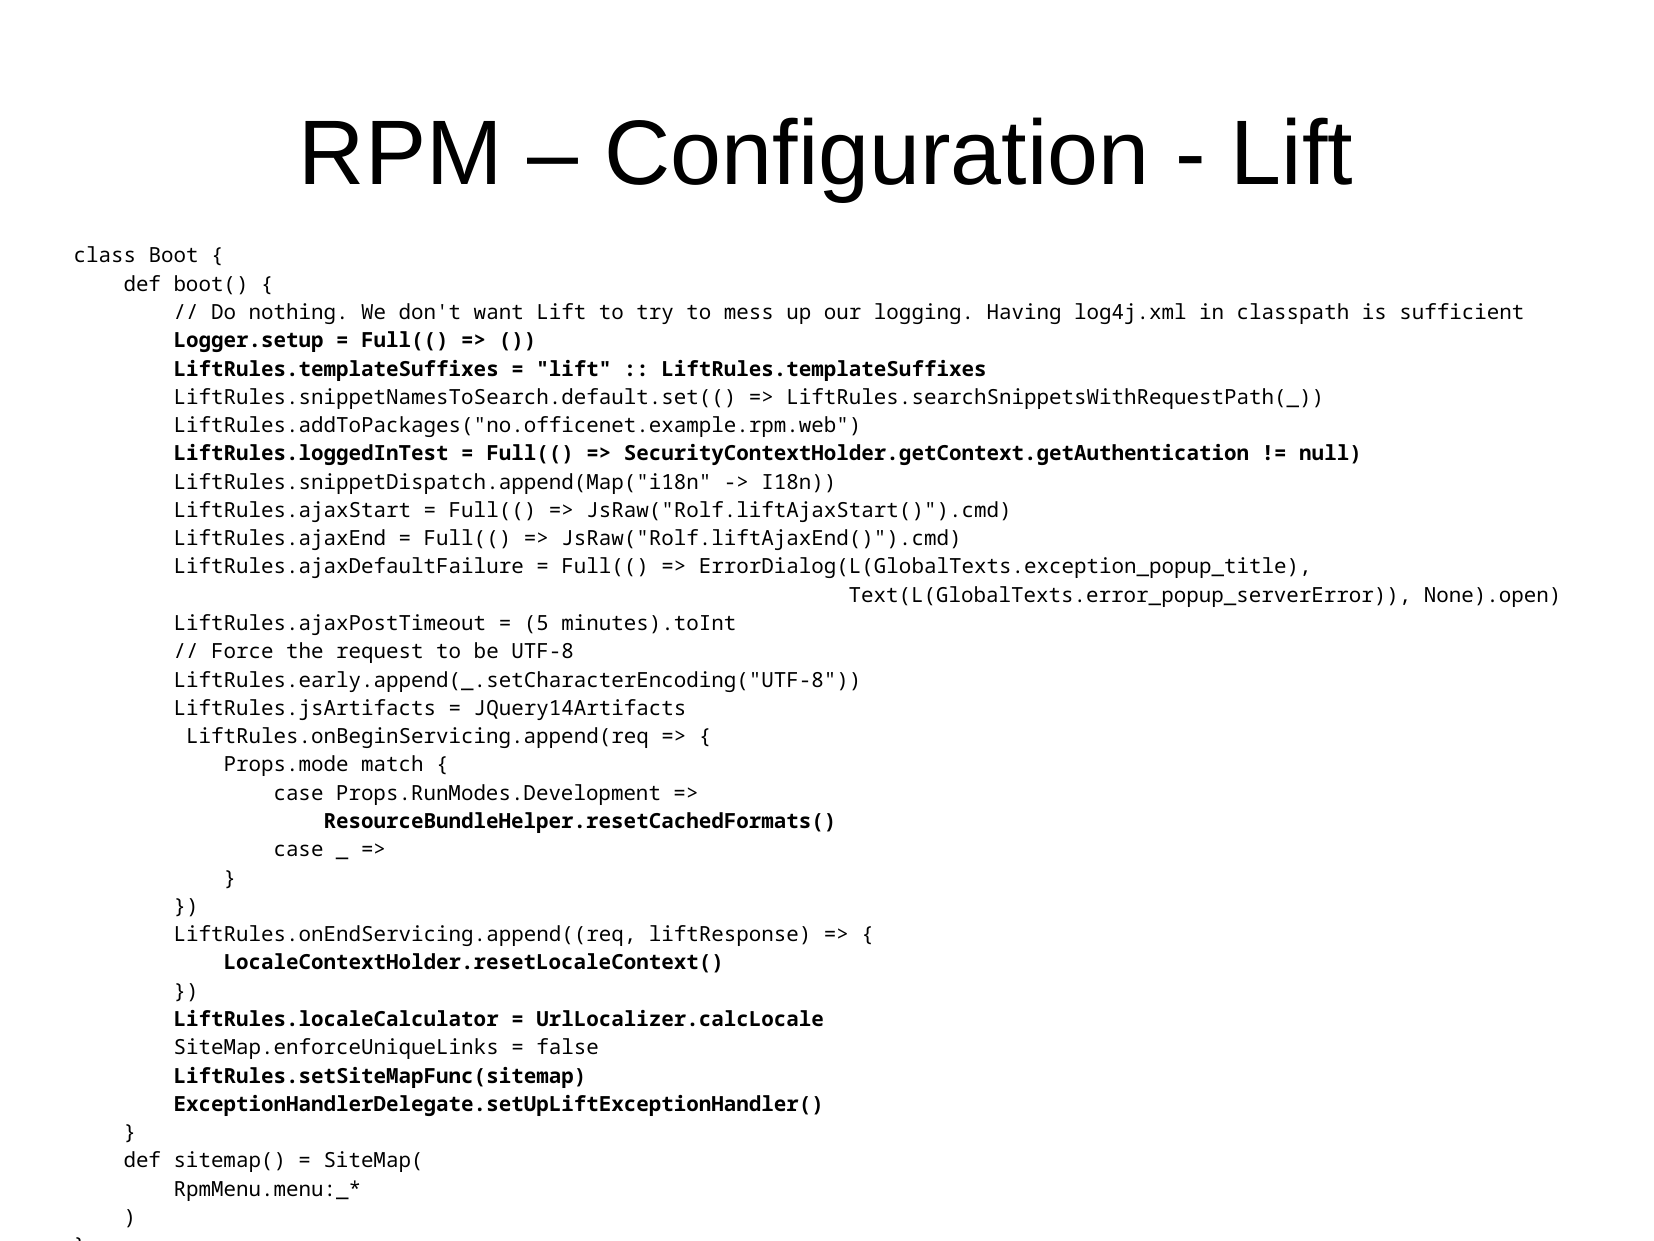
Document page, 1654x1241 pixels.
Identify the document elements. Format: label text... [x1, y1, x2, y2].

title RPM – Configuration - Lift [82, 49, 1571, 233]
text_box class Boot { def boot() { // Do nothing. We don't want Lift to try to mess up our logging. Having log4j.xml in classpath is sufficient Logger.setup = Full(() => ()) LiftRules.templateSuffixes = "lift" :: LiftRules.templateSuffixes LiftRules.snippetNamesToSearch.default.set(() => LiftRules.searchSnippetsWithRequestPath(_)) LiftRules.addToPackages("no.officenet.example.rpm.web") LiftRules.loggedInTest = Full(() => SecurityContextHolder.getContext.getAuthentication != null) LiftRules.snippetDispatch.append(Map("i18n" -> I18n)) LiftRules.ajaxStart = Full(() => JsRaw("Rolf.liftAjaxStart()").cmd) LiftRules.ajaxEnd = Full(() => JsRaw("Rolf.liftAjaxEnd()").cmd) LiftRules.ajaxDefaultFailure = Full(() => ErrorDialog(L(GlobalTexts.exception_popup_title), Text(L(GlobalTexts.error_popup_serverError)), None).open) LiftRules.ajaxPostTimeout = (5 minutes).toInt // Force the request to be UTF-8 LiftRules.early.append(_.setCharacterEncoding("UTF-8")) LiftRules.jsArtifacts = JQuery14Artifacts LiftRules.onBeginServicing.append(req => { Props.mode match { case Props.RunModes.Development => ResourceBundleHelper.resetCachedFormats() case _ => } }) LiftRules.onEndServicing.append((req, liftResponse) => { LocaleContextHolder.resetLocaleContext() }) LiftRules.localeCalculator = UrlLocalizer.calcLocale SiteMap.enforceUniqueLinks = false LiftRules.setSiteMapFunc(sitemap) ExceptionHandlerDelegate.setUpLiftExceptionHandler() } def sitemap() = SiteMap( RpmMenu.menu:_* ) } [58, 233, 1576, 1122]
